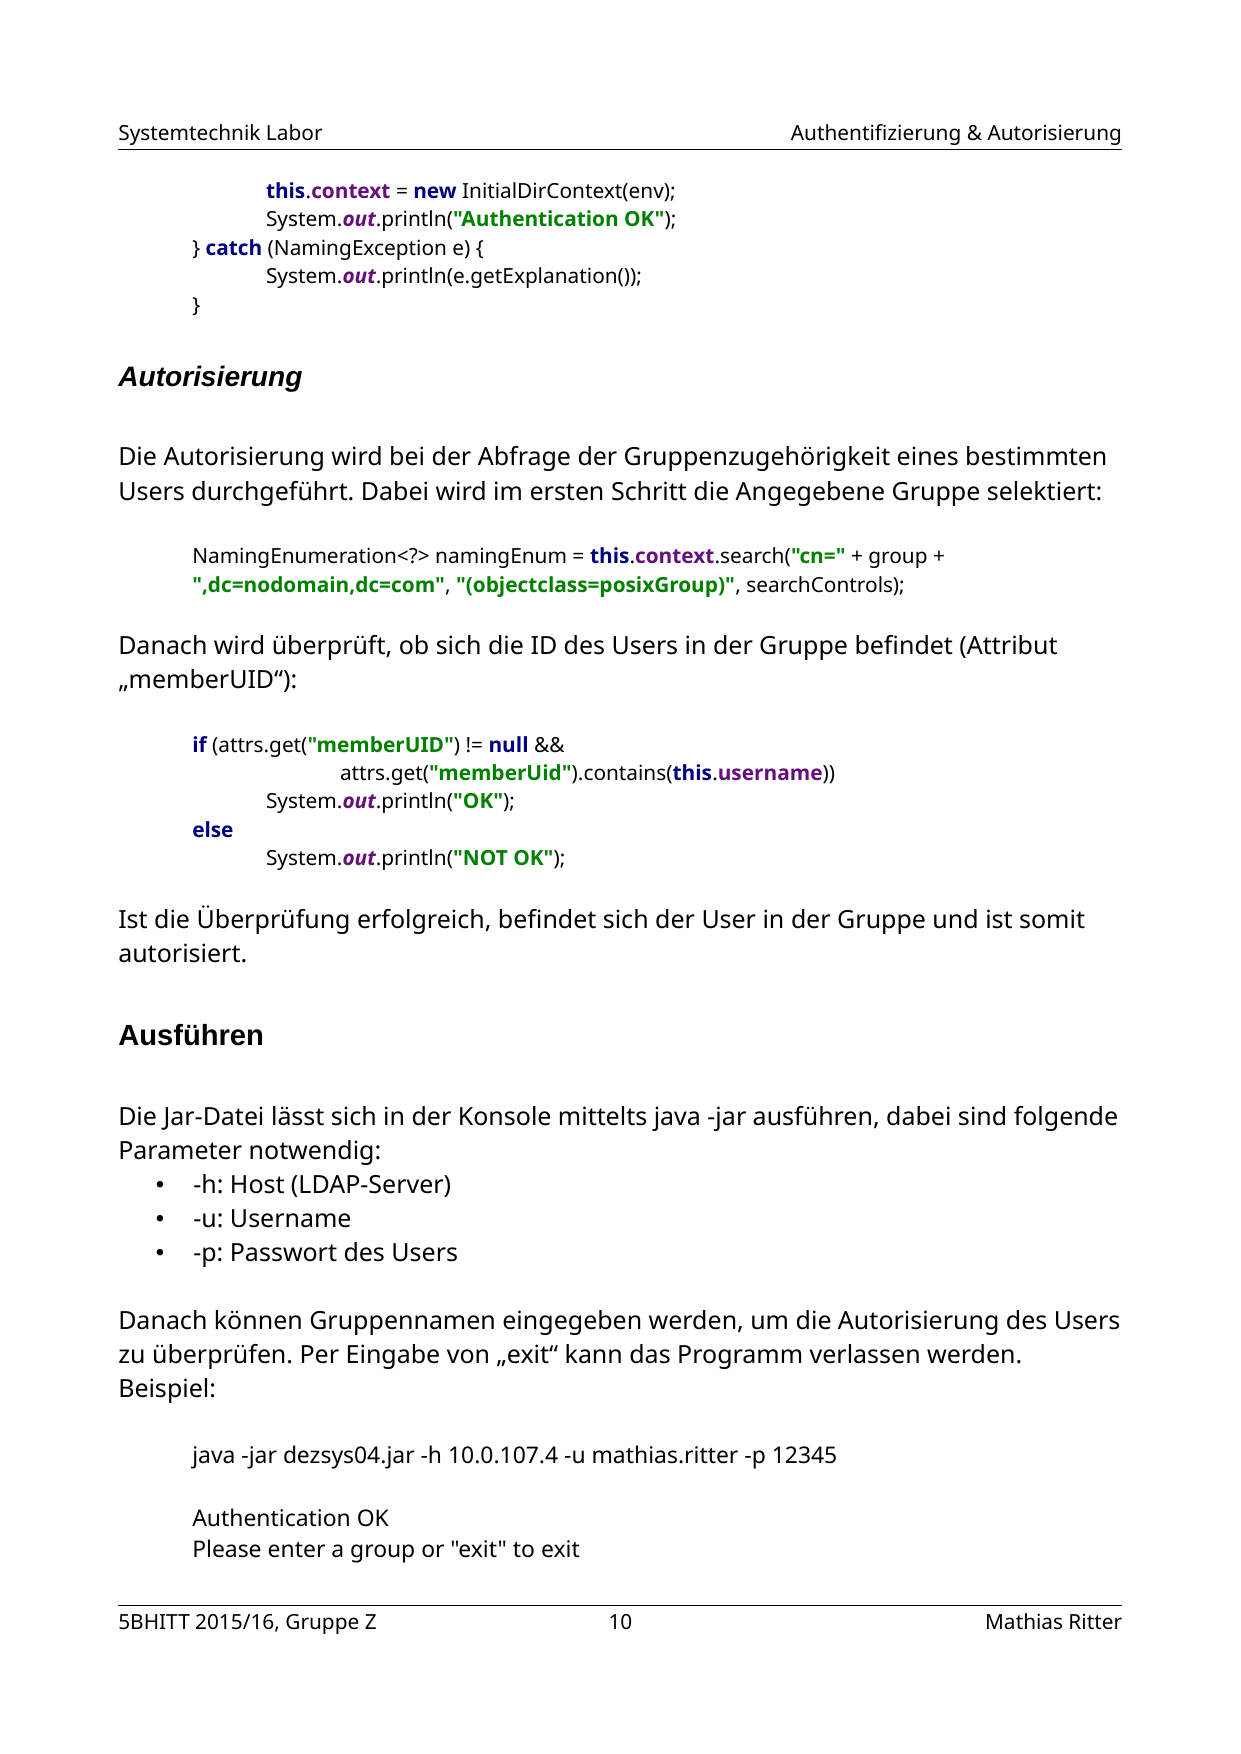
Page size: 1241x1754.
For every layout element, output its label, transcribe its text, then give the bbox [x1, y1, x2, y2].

text Danach wird überprüft, ob sich die ID des Users in der Gruppe befindet (Attribut „memberUID“): [118, 628, 1122, 696]
text java -jar dezsys04.jar -h 10.0.107.4 -u mathias.ritter -p 12345 [118, 1439, 1122, 1470]
text System.out.println("OK"); [118, 787, 1122, 815]
text Authentication OK [118, 1501, 1122, 1533]
text if (attrs.get("memberUID") != null && [118, 730, 1122, 758]
list -p: Passwort des Users [156, 1234, 1122, 1269]
list -h: Host (LDAP-Server) [156, 1166, 1122, 1201]
text Beispiel: [118, 1371, 1122, 1405]
text attrs.get("memberUid").contains(this.username)) [118, 758, 1122, 787]
text System.out.println(e.getExplanation()); [118, 261, 1122, 290]
list -u: Username [156, 1201, 1122, 1234]
text System.out.println("NOT OK"); [118, 843, 1122, 872]
text NamingEnumeration<?> namingEnum = this.context.search("cn=" + group + ",dc=nodomain,dc=com", "(objectclass=posixGroup)", searchControls); [118, 541, 1122, 598]
text Die Jar-Datei lässt sich in der Konsole mittelts java -jar ausführen, dabei sind folgende Parameter notwendig: [118, 1098, 1122, 1166]
text Danach können Gruppennamen eingegeben werden, um die Autorisierung des Users zu überprüfen. Per Eingabe von „exit“ kann das Programm verlassen werden. [118, 1303, 1122, 1371]
text } [118, 290, 1122, 318]
text this.context = new InitialDirContext(env); [118, 176, 1122, 204]
text Please enter a group or "exit" to exit [118, 1533, 1122, 1564]
subtitle Ausführen [118, 1018, 1122, 1052]
text System.out.println("Authentication OK"); [118, 204, 1122, 233]
text Ist die Überprüfung erfolgreich, befindet sich der User in der Gruppe und ist somit autorisiert. [118, 901, 1122, 969]
text else [118, 815, 1122, 843]
text Die Autorisierung wird bei der Abfrage der Gruppenzugehörigkeit eines bestimmten Users durchgeführt. Dabei wird im ersten Schritt die Angegebene Gruppe selektiert: [118, 439, 1122, 507]
subtitle Autorisierung [118, 360, 1122, 392]
text } catch (NamingException e) { [118, 233, 1122, 261]
